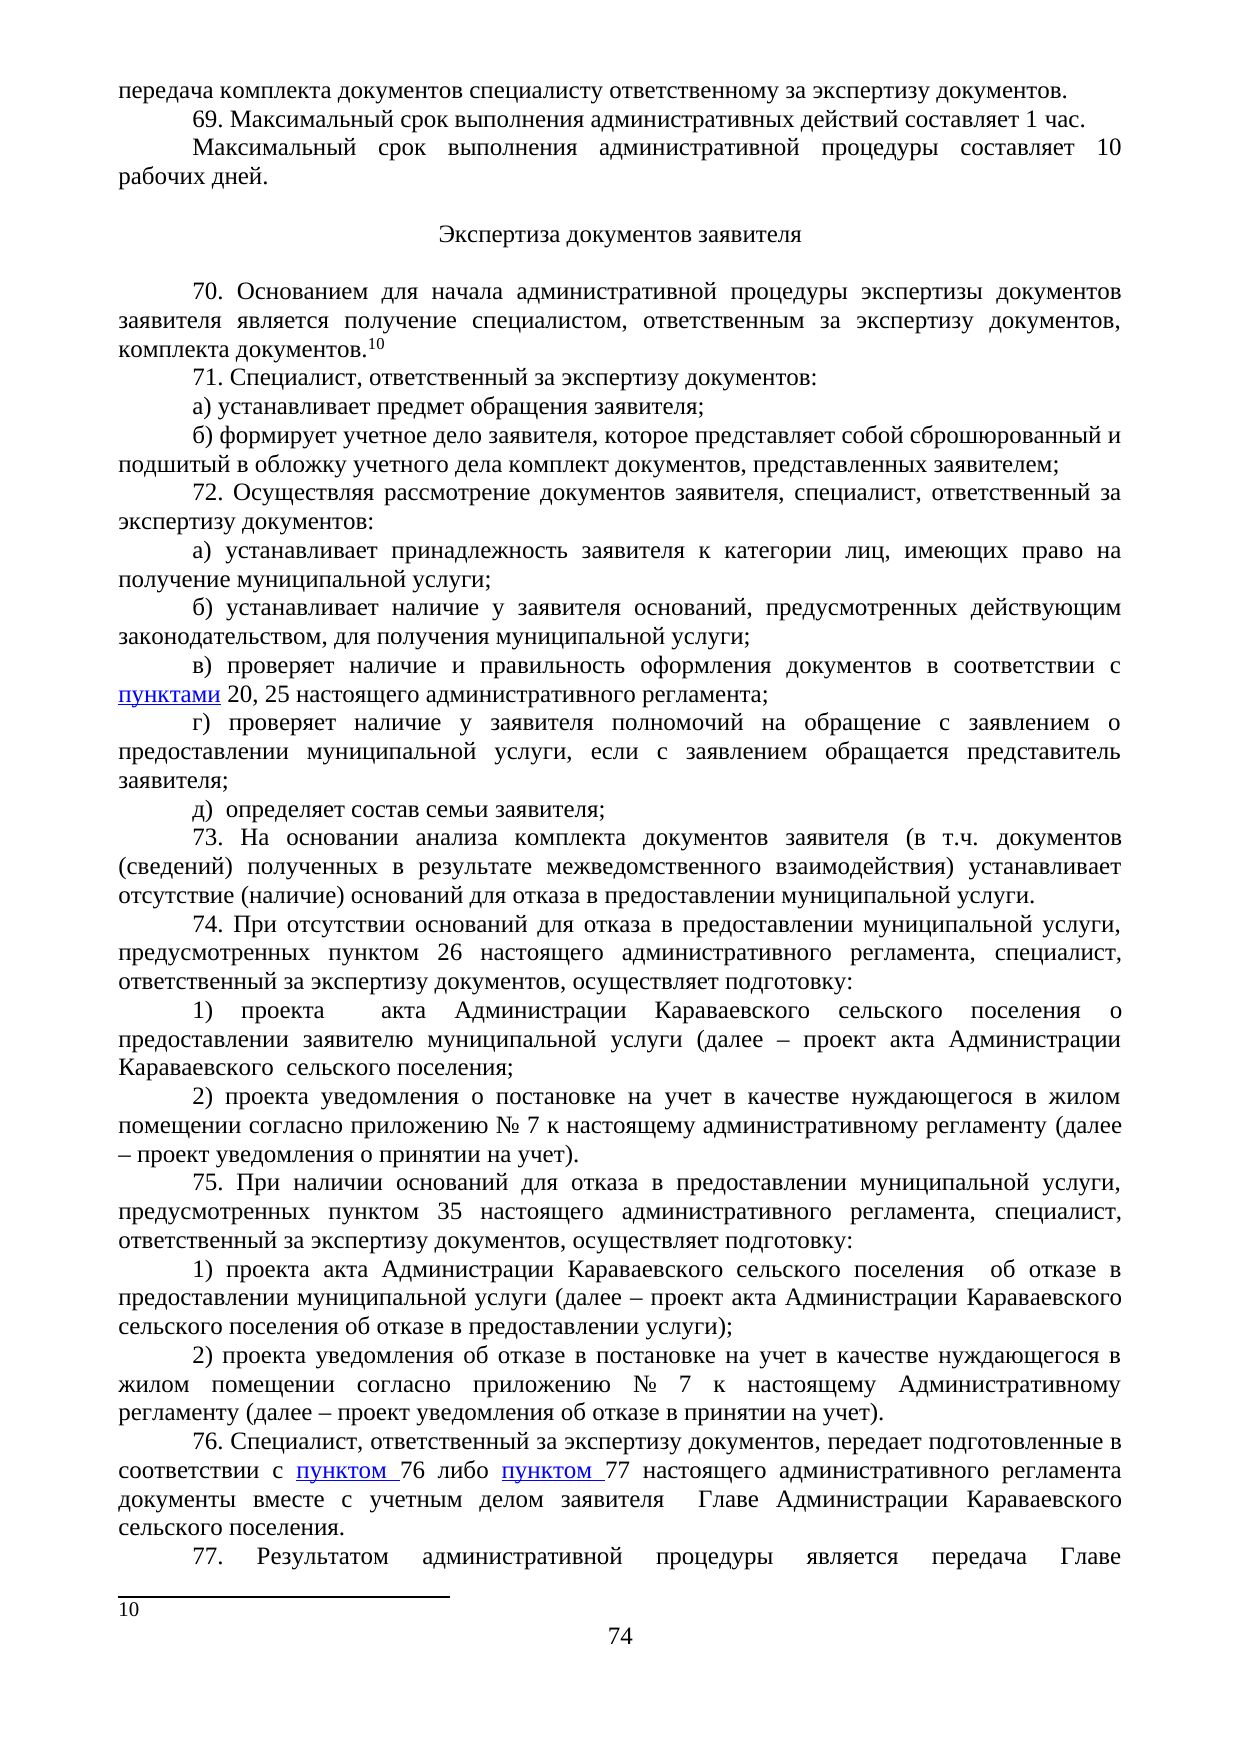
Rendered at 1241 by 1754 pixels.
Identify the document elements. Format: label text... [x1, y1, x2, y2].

text д) определяет состав семьи заявителя; [118, 794, 1122, 822]
text а) устанавливает принадлежность заявителя к категории лиц, имеющих право на получение муниципальной услуги; [118, 535, 1122, 592]
text 75. При наличии оснований для отказа в предоставлении муниципальной услуги, предусмотренных пунктом 35 настоящего административного регламента, специалист, ответственный за экспертизу документов, осуществляет подготовку: [118, 1167, 1122, 1254]
text 2) проекта уведомления об отказе в постановке на учет в качестве нуждающегося в жилом помещении согласно приложению № 7 к настоящему Административному регламенту (далее – проект уведомления об отказе в принятии на учет). [118, 1340, 1122, 1426]
text 77. Результатом административной процедуры является передача Главе [118, 1541, 1122, 1570]
text 73. На основании анализа комплекта документов заявителя (в т.ч. документов (сведений) полученных в результате межведомственного взаимодействия) устанавливает отсутствие (наличие) оснований для отказа в предоставлении муниципальной услуги. [118, 822, 1122, 909]
text 1) проекта акта Администрации Караваевского сельского поселения об отказе в предоставлении муниципальной услуги (далее – проект акта Администрации Караваевского сельского поселения об отказе в предоставлении услуги); [118, 1254, 1122, 1340]
text б) формирует учетное дело заявителя, которое представляет собой сброшюрованный и подшитый в обложку учетного дела комплект документов, представленных заявителем; [118, 420, 1122, 477]
text в) проверяет наличие и правильность оформления документов в соответствии с пунктами 20, 25 настоящего административного регламента; [118, 650, 1122, 707]
text г) проверяет наличие у заявителя полномочий на обращение с заявлением о предоставлении муниципальной услуги, если с заявлением обращается представитель заявителя; [118, 707, 1122, 794]
text а) устанавливает предмет обращения заявителя; [118, 391, 1122, 420]
text 71. Специалист, ответственный за экспертизу документов: [118, 362, 1122, 391]
text 76. Специалист, ответственный за экспертизу документов, передает подготовленные в соответствии с пунктом 76 либо пунктом 77 настоящего административного регламента документы вместе с учетным делом заявителя Главе Администрации Караваевского сельского поселения. [118, 1426, 1122, 1541]
text 70. Основанием для начала административной процедуры экспертизы документов заявителя является получение специалистом, ответственным за экспертизу документов, комплекта документов. [118, 276, 1122, 362]
text 72. Осуществляя рассмотрение документов заявителя, специалист, ответственный за экспертизу документов: [118, 477, 1122, 535]
text Максимальный срок выполнения административной процедуры составляет 10 рабочих дней. [118, 132, 1122, 190]
text Экспертиза документов заявителя [118, 219, 1122, 247]
text 74. При отсутствии оснований для отказа в предоставлении муниципальной услуги, предусмотренных пунктом 26 настоящего административного регламента, специалист, ответственный за экспертизу документов, осуществляет подготовку: [118, 909, 1122, 995]
text 69. Максимальный срок выполнения административных действий составляет 1 час. [118, 104, 1122, 132]
text передача комплекта документов специалисту ответственному за экспертизу документов. [118, 75, 1122, 104]
text 1) проекта акта Администрации Караваевского сельского поселения о предоставлении заявителю муниципальной услуги (далее – проект акта Администрации Караваевского сельского поселения; [118, 995, 1122, 1081]
text 2) проекта уведомления о постановке на учет в качестве нуждающегося в жилом помещении согласно приложению № 7 к настоящему административному регламенту (далее – проект уведомления о принятии на учет). [118, 1081, 1122, 1167]
text б) устанавливает наличие у заявителя оснований, предусмотренных действующим законодательством, для получения муниципальной услуги; [118, 592, 1122, 650]
